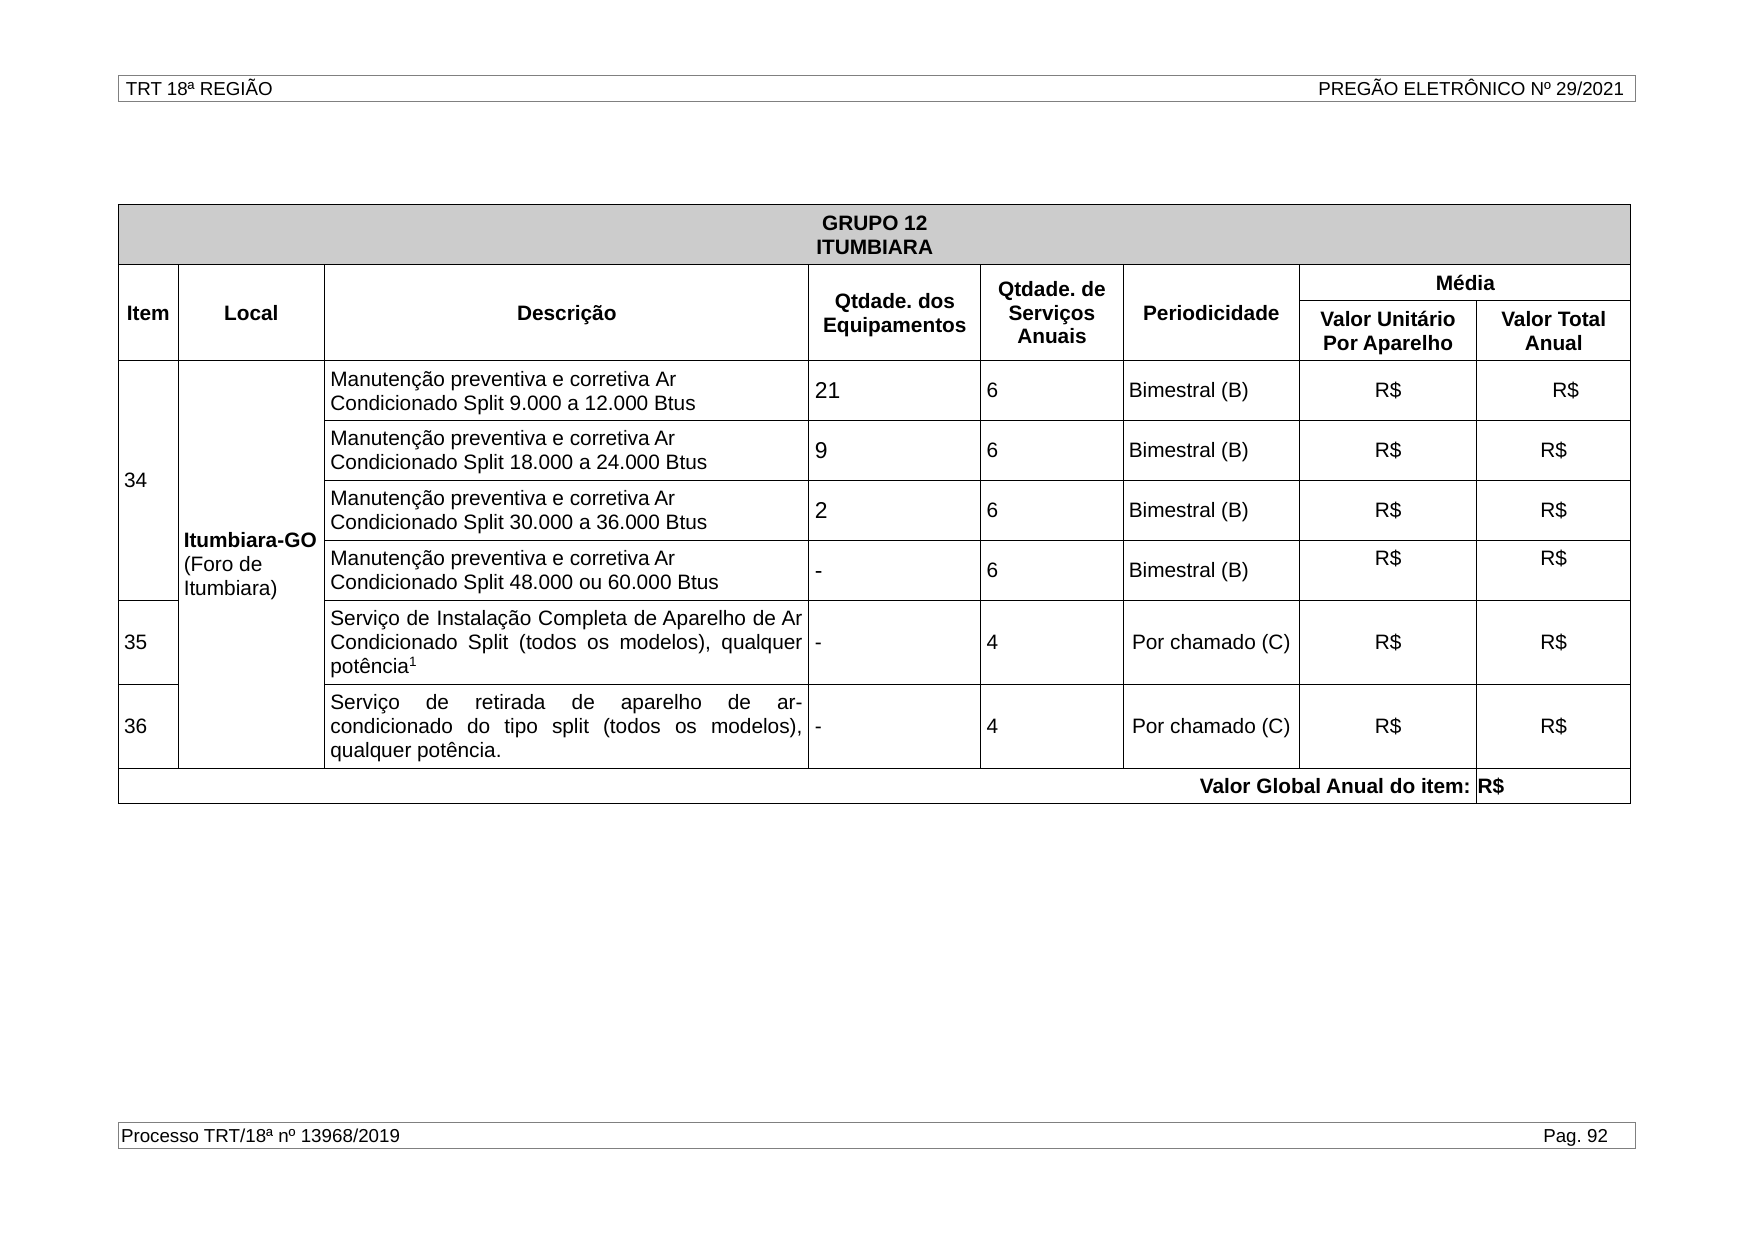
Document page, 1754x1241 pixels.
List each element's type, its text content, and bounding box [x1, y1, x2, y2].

table_cell Bimestral (B) [1124, 421, 1299, 480]
table_cell 4 [981, 685, 1123, 767]
table_cell R$ [1300, 361, 1476, 420]
table_cell R$ [1300, 481, 1476, 540]
table_cell Local [179, 265, 324, 360]
table_cell Qtdade. dos Equipamentos [809, 265, 980, 360]
table_cell Valor Total Anual [1477, 301, 1630, 360]
table_cell Periodicidade [1124, 265, 1299, 360]
table_cell 34 [119, 361, 178, 600]
table_cell 4 [981, 601, 1123, 683]
table_cell 21 [809, 361, 980, 420]
table_cell 2 [809, 481, 980, 540]
table_cell Valor Global Anual do item: [119, 769, 1476, 803]
table_cell Manutenção preventiva e corretiva Ar Condicionado Split 48.000 ou 60.000 Btus [325, 541, 808, 600]
table_cell 36 [119, 685, 178, 767]
table_cell Bimestral (B) [1124, 541, 1299, 600]
table_cell Por chamado (C) [1124, 601, 1299, 683]
table_cell R$ [1477, 685, 1630, 767]
table_cell 6 [981, 421, 1123, 480]
table_cell Itumbiara-GO (Foro de Itumbiara) [179, 361, 324, 767]
table_cell Descrição [325, 265, 808, 360]
table_cell R$ [1300, 541, 1476, 600]
table_header GRUPO 12 ITUMBIARA [119, 205, 1630, 264]
table_cell Por chamado (C) [1124, 685, 1299, 767]
table_cell R$ [1477, 769, 1630, 803]
table_cell - [809, 685, 980, 767]
table_cell Manutenção preventiva e corretiva Ar Condicionado Split 30.000 a 36.000 Btus [325, 481, 808, 540]
table_cell Valor Unitário Por Aparelho [1300, 301, 1476, 360]
table_cell 9 [809, 421, 980, 480]
table_cell - [809, 541, 980, 600]
table_cell Serviço de retirada de aparelho de ar-condicionado do tipo split (todos os modelos), qualquer potência. [325, 685, 808, 767]
table_cell R$ [1300, 421, 1476, 480]
table_cell 6 [981, 481, 1123, 540]
table_cell Qtdade. de Serviços Anuais [981, 265, 1123, 360]
table_cell Manutenção preventiva e corretiva Ar Condicionado Split 9.000 a 12.000 Btus [325, 361, 808, 420]
table_cell Média [1300, 265, 1630, 300]
table_cell Serviço de Instalação Completa de Aparelho de Ar Condicionado Split (todos os modelos), qualquer potência1 [325, 601, 808, 683]
table_cell 6 [981, 541, 1123, 600]
table_cell R$ [1477, 481, 1630, 540]
table_cell Bimestral (B) [1124, 361, 1299, 420]
table_cell R$ [1477, 361, 1630, 420]
table_cell 35 [119, 601, 178, 683]
table_cell Item [119, 265, 178, 360]
table_cell R$ [1300, 601, 1476, 683]
table_cell R$ [1477, 541, 1630, 600]
table_cell R$ [1300, 685, 1476, 767]
table_cell - [809, 601, 980, 683]
table_cell Bimestral (B) [1124, 481, 1299, 540]
table_cell Manutenção preventiva e corretiva Ar Condicionado Split 18.000 a 24.000 Btus [325, 421, 808, 480]
table_cell R$ [1477, 421, 1630, 480]
table_cell 6 [981, 361, 1123, 420]
table_cell R$ [1477, 601, 1630, 683]
